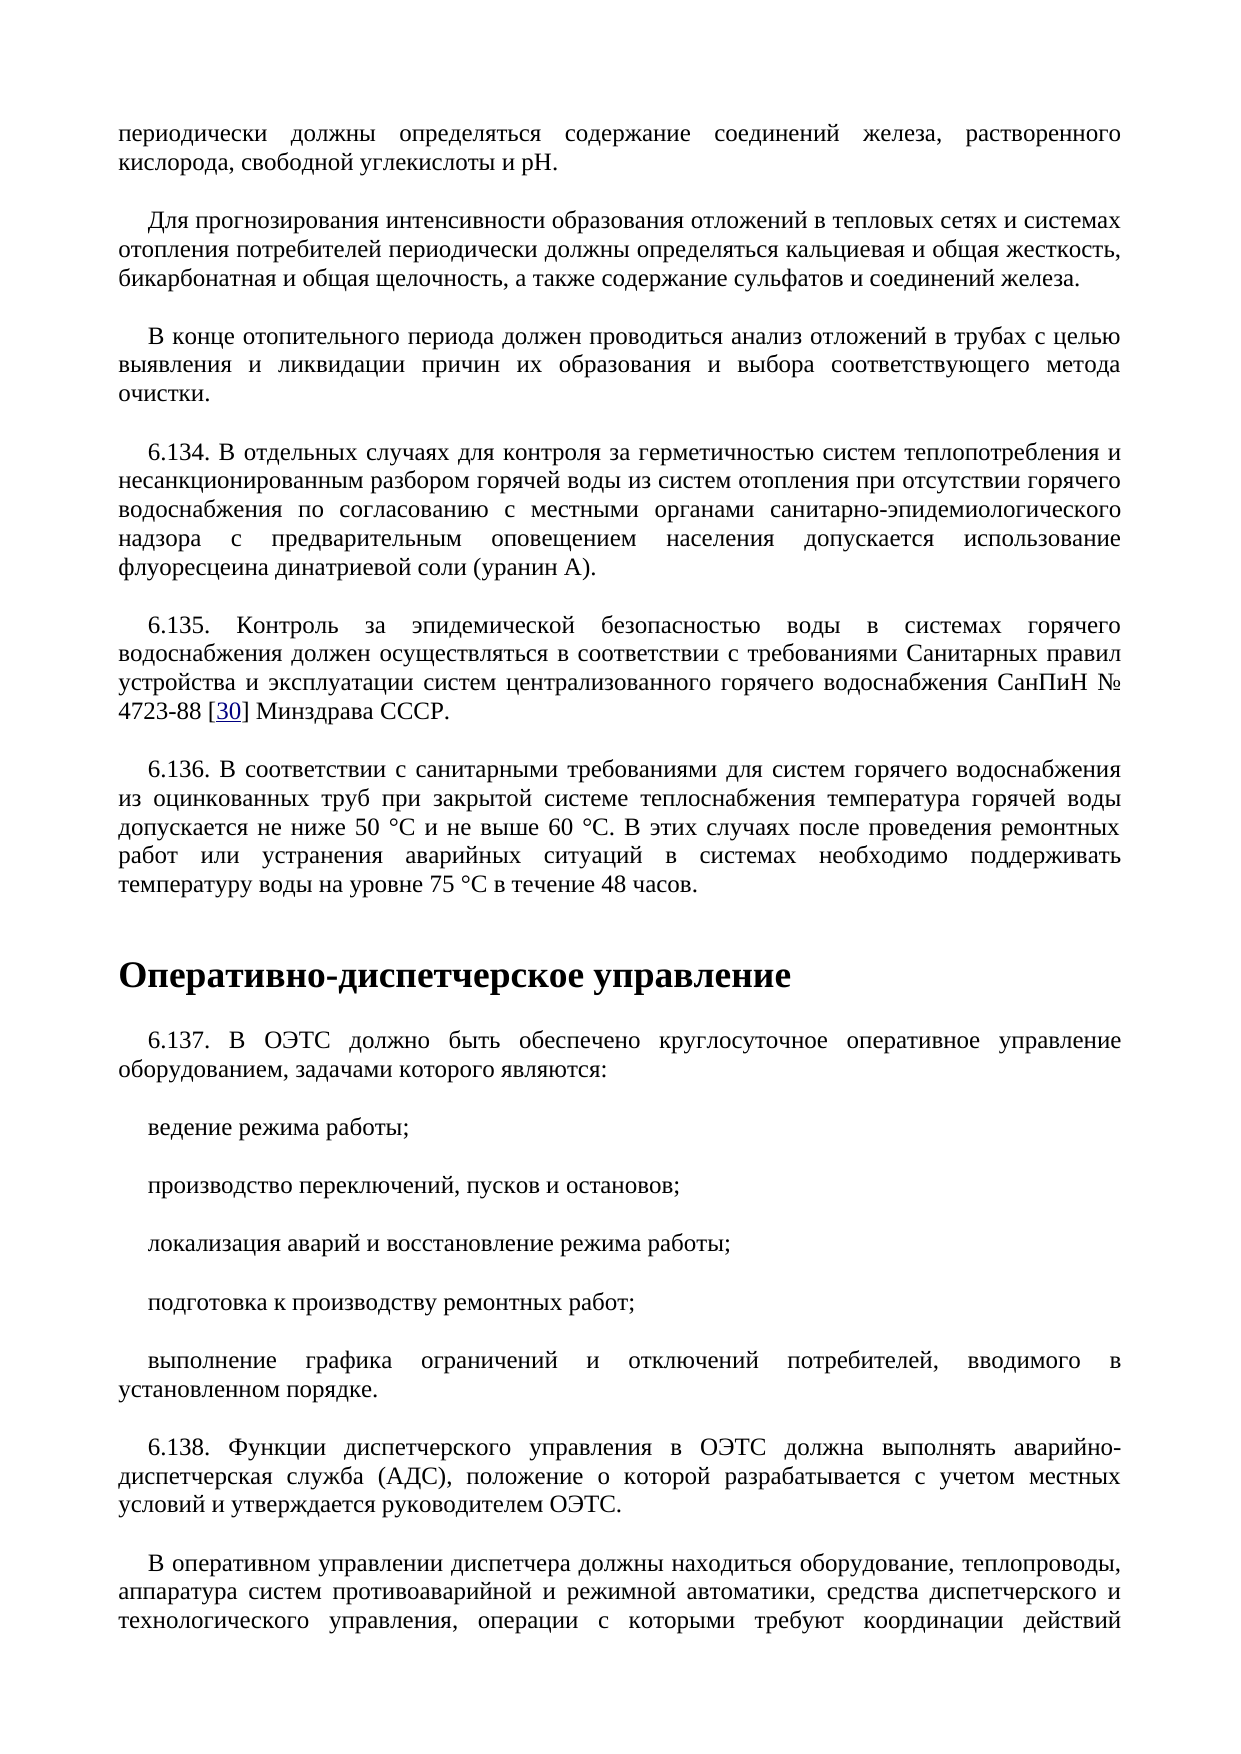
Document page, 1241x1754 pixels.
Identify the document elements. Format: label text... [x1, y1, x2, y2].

text 6.135. Контроль за эпидемической безопасностью воды в системах горячего водоснабжения должен осуществляться в соответствии с требованиями Санитарных правил устройства и эксплуатации систем централизованного горячего водоснабжения СанПиН № 4723-88 [30] Минздрава СССР. [118, 610, 1122, 725]
text В конце отопительного периода должен проводиться анализ отложений в трубах с целью выявления и ликвидации причин их образования и выбора соответствующего метода очистки. [118, 321, 1122, 407]
text Для прогнозирования интенсивности образования отложений в тепловых сетях и системах отопления потребителей периодически должны определяться кальциевая и общая жесткость, бикарбонатная и общая щелочность, а также содержание сульфатов и соединений железа. [118, 205, 1122, 291]
text локализация аварий и восстановление режима работы; [118, 1228, 1122, 1257]
text производство переключений, пусков и остановов; [118, 1170, 1122, 1199]
text 6.136. В соответствии с санитарными требованиями для систем горячего водоснабжения из оцинкованных труб при закрытой системе теплоснабжения температура горячей воды допускается не ниже 50 °С и не выше 60 °С. В этих случаях после проведения ремонтных работ или устранения аварийных ситуаций в системах необходимо поддерживать температуру воды на уровне 75 °С в течение 48 часов. [118, 754, 1122, 898]
text ведение режима работы; [118, 1112, 1122, 1141]
text выполнение графика ограничений и отключений потребителей, вводимого в установленном порядке. [118, 1345, 1122, 1402]
text В оперативном управлении диспетчера должны находиться оборудование, теплопроводы, аппаратура систем противоаварийной и режимной автоматики, средства диспетчерского и технологического управления, операции с которыми требуют координации действий [118, 1548, 1122, 1634]
text подготовка к производству ремонтных работ; [118, 1287, 1122, 1316]
text 6.137. В ОЭТС должно быть обеспечено круглосуточное оперативное управление оборудованием, задачами которого являются: [118, 1025, 1122, 1083]
text периодически должны определяться содержание соединений железа, растворенного кислорода, свободной углекислоты и рН. [118, 118, 1122, 176]
text 6.138. Функции диспетчерского управления в ОЭТС должна выполнять аварийно-диспетчерская служба (АДС), положение о которой разрабатывается с учетом местных условий и утверждается руководителем ОЭТС. [118, 1432, 1122, 1518]
subtitle Оперативно-диспетчерское управление [118, 952, 1122, 996]
text 6.134. В отдельных случаях для контроля за герметичностью систем теплопотребления и несанкционированным разбором горячей воды из систем отопления при отсутствии горячего водоснабжения по согласованию с местными органами санитарно-эпидемиологического надзора с предварительным оповещением населения допускается использование флуоресцеина динатриевой соли (уранин А). [118, 437, 1122, 580]
